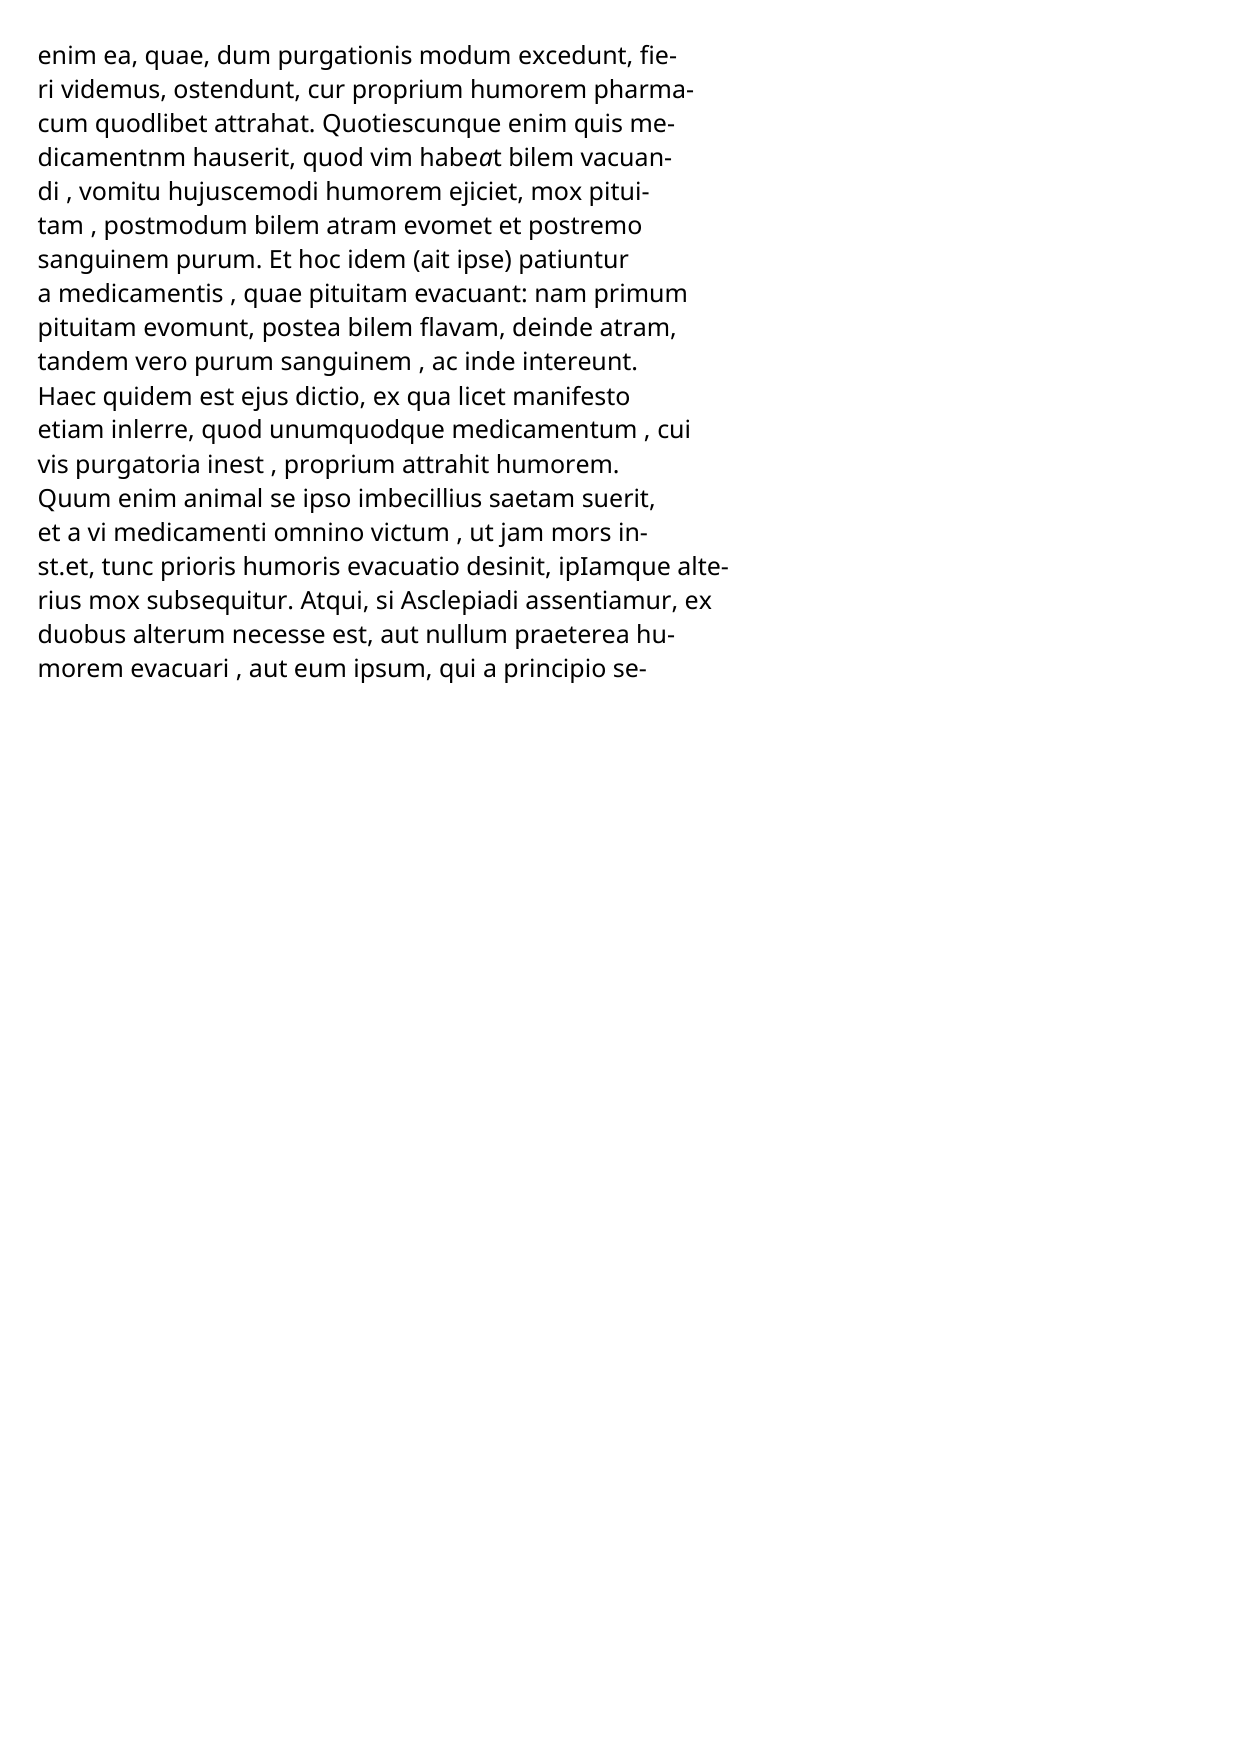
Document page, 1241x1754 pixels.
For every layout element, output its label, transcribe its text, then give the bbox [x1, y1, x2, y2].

text enim ea, quae, dum purgationis modum excedunt, fie- ri videmus, ostendunt, cur proprium humorem pharma- cum quodlibet attrahat. Quotiescunque enim quis me- dicamentnm hauserit, quod vim habeat bilem vacuan- di , vomitu hujuscemodi humorem ejiciet, mox pitui- tam , postmodum bilem atram evomet et postremo sanguinem purum. Et hoc idem (ait ipse) patiuntur a medicamentis , quae pituitam evacuant: nam primum pituitam evomunt, postea bilem flavam, deinde atram, tandem vero purum sanguinem , ac inde intereunt. Haec quidem est ejus dictio, ex qua licet manifesto etiam inlerre, quod unumquodque medicamentum , cui vis purgatoria inest , proprium attrahit humorem. Quum enim animal se ipso imbecillius saetam suerit, et a vi medicamenti omnino victum , ut jam mors in- st.et, tunc prioris humoris evacuatio desinit, ipIamque alte- rius mox subsequitur. Atqui, si Asclepiadi assentiamur, ex duobus alterum necesse est, aut nullum praeterea hu- morem evacuari , aut eum ipsum, qui a principio se- [37, 37, 1203, 685]
